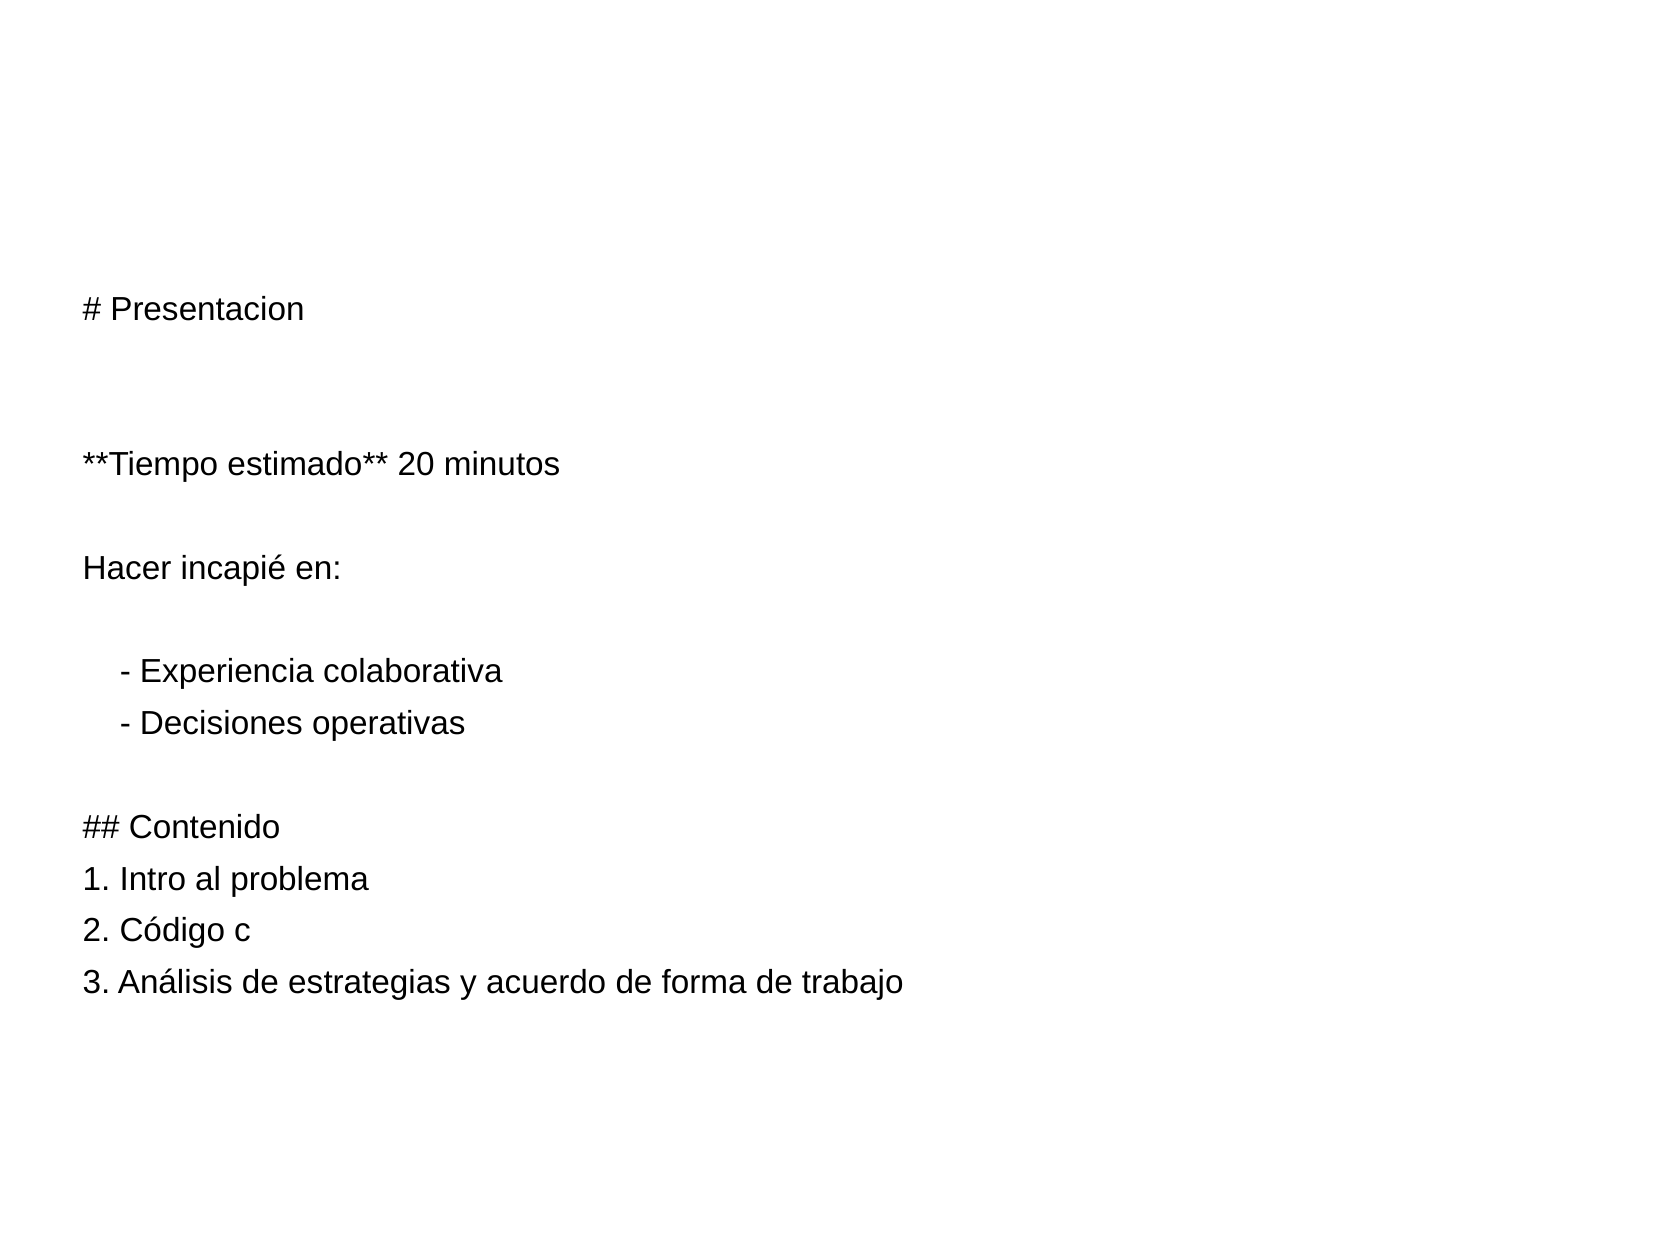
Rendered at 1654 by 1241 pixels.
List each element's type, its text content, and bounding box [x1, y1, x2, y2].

list # Presentacion **Tiempo estimado** 20 minutos Hacer incapié en: - Experiencia colaborativa - Decisiones operativas ## Contenido 1. Intro al problema 2. Código c 3. Análisis de estrategias y acuerdo de forma de trabajo [82, 290, 1571, 1010]
